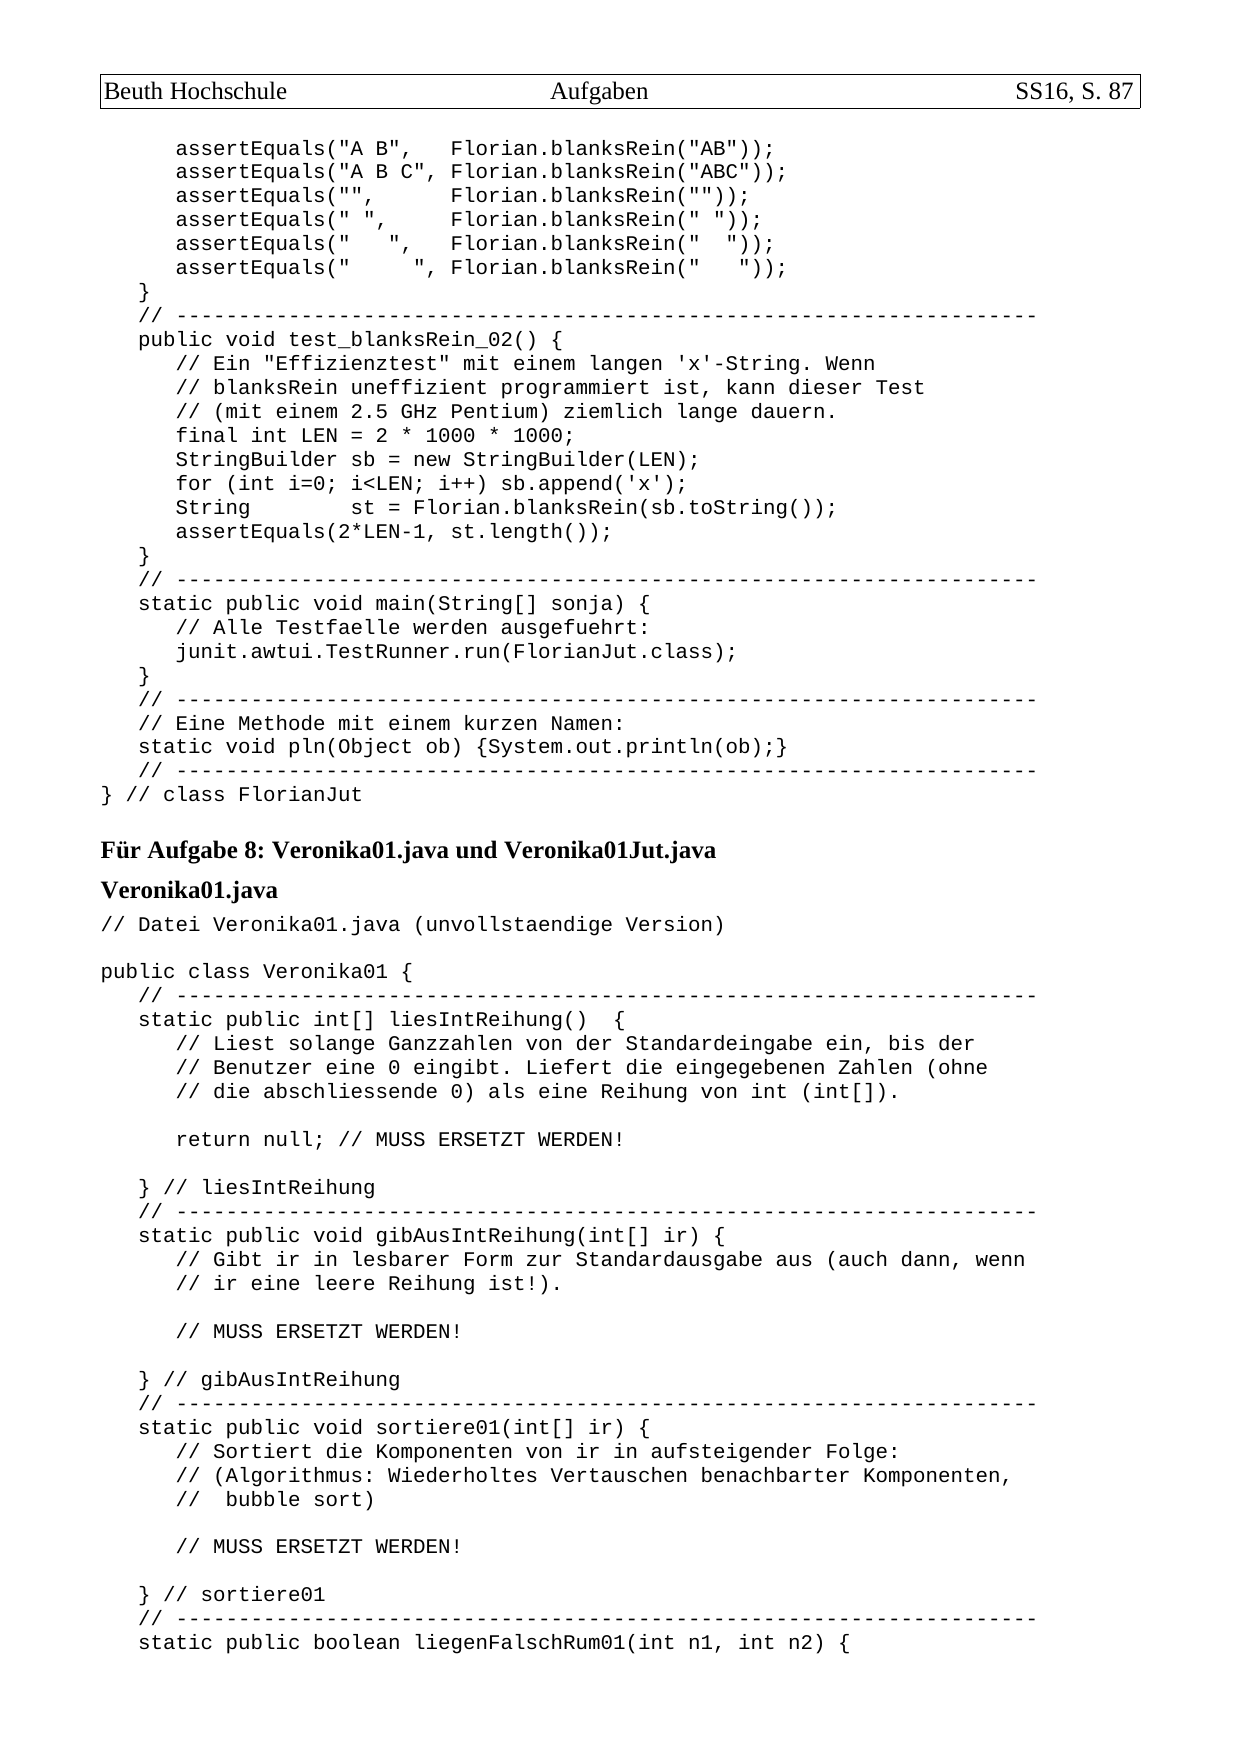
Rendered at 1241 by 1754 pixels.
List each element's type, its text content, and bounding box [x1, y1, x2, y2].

text // --------------------------------------------------------------------- [100, 985, 1140, 1009]
text assertEquals(2*LEN-1, st.length()); [100, 521, 1140, 545]
text // bubble sort) [100, 1488, 1140, 1512]
text static public void main(String[] sonja) { [100, 593, 1140, 617]
text // Sortiert die Komponenten von ir in aufsteigender Folge: [100, 1441, 1140, 1464]
text } // liesIntReihung [100, 1177, 1140, 1201]
text static public void sortiere01(int[] ir) { [100, 1417, 1140, 1441]
text } [100, 664, 1140, 688]
text // --------------------------------------------------------------------- [100, 688, 1140, 712]
text assertEquals("A B", Florian.blanksRein("AB")); [100, 137, 1140, 161]
text // Gibt ir in lesbarer Form zur Standardausgabe aus (auch dann, wenn [100, 1249, 1140, 1273]
text String st = Florian.blanksRein(sb.toString()); [100, 497, 1140, 521]
text // --------------------------------------------------------------------- [100, 760, 1140, 784]
text static public boolean liegenFalschRum01(int n1, int n2) { [100, 1632, 1140, 1656]
text // --------------------------------------------------------------------- [100, 1393, 1140, 1417]
text } // gibAusIntReihung [100, 1369, 1140, 1393]
text } // class FlorianJut [100, 784, 1140, 808]
text // Datei Veronika01.java (unvollstaendige Version) [100, 913, 1140, 937]
text public void test_blanksRein_02() { [100, 329, 1140, 353]
text // Benutzer eine 0 eingibt. Liefert die eingegebenen Zahlen (ohne [100, 1057, 1140, 1081]
text static public int[] liesIntReihung() { [100, 1009, 1140, 1033]
text // MUSS ERSETZT WERDEN! [100, 1536, 1140, 1560]
text // ir eine leere Reihung ist!). [100, 1273, 1140, 1297]
text assertEquals(" ", Florian.blanksRein(" ")); [100, 209, 1140, 233]
text // Liest solange Ganzzahlen von der Standardeingabe ein, bis der [100, 1033, 1140, 1057]
text } // sortiere01 [100, 1584, 1140, 1608]
text StringBuilder sb = new StringBuilder(LEN); [100, 449, 1140, 473]
text public class Veronika01 { [100, 961, 1140, 985]
text Veronika01.java [100, 876, 1140, 904]
text // Ein "Effizienztest" mit einem langen 'x'-String. Wenn [100, 353, 1140, 377]
text // --------------------------------------------------------------------- [100, 305, 1140, 329]
text // Alle Testfaelle werden ausgefuehrt: [100, 617, 1140, 641]
text for (int i=0; i<LEN; i++) sb.append('x'); [100, 473, 1140, 497]
text // MUSS ERSETZT WERDEN! [100, 1321, 1140, 1345]
text // (mit einem 2.5 GHz Pentium) ziemlich lange dauern. [100, 401, 1140, 425]
text } [100, 545, 1140, 569]
text // die abschliessende 0) als eine Reihung von int (int[]). [100, 1081, 1140, 1105]
text assertEquals("A B C", Florian.blanksRein("ABC")); [100, 161, 1140, 185]
text // Eine Methode mit einem kurzen Namen: [100, 712, 1140, 736]
text // --------------------------------------------------------------------- [100, 569, 1140, 593]
text assertEquals(" ", Florian.blanksRein(" ")); [100, 233, 1140, 257]
text assertEquals(" ", Florian.blanksRein(" ")); [100, 257, 1140, 281]
text // (Algorithmus: Wiederholtes Vertauschen benachbarter Komponenten, [100, 1464, 1140, 1488]
text } [100, 281, 1140, 305]
subtitle Für Aufgabe 8: Veronika01.java und Veronika01Jut.java [100, 836, 1140, 864]
text // blanksRein uneffizient programmiert ist, kann dieser Test [100, 377, 1140, 401]
text final int LEN = 2 * 1000 * 1000; [100, 425, 1140, 449]
text // --------------------------------------------------------------------- [100, 1608, 1140, 1632]
text assertEquals("", Florian.blanksRein("")); [100, 185, 1140, 209]
text static void pln(Object ob) {System.out.println(ob);} [100, 736, 1140, 760]
text static public void gibAusIntReihung(int[] ir) { [100, 1225, 1140, 1249]
text return null; // MUSS ERSETZT WERDEN! [100, 1129, 1140, 1153]
text junit.awtui.TestRunner.run(FlorianJut.class); [100, 641, 1140, 664]
text // --------------------------------------------------------------------- [100, 1201, 1140, 1225]
